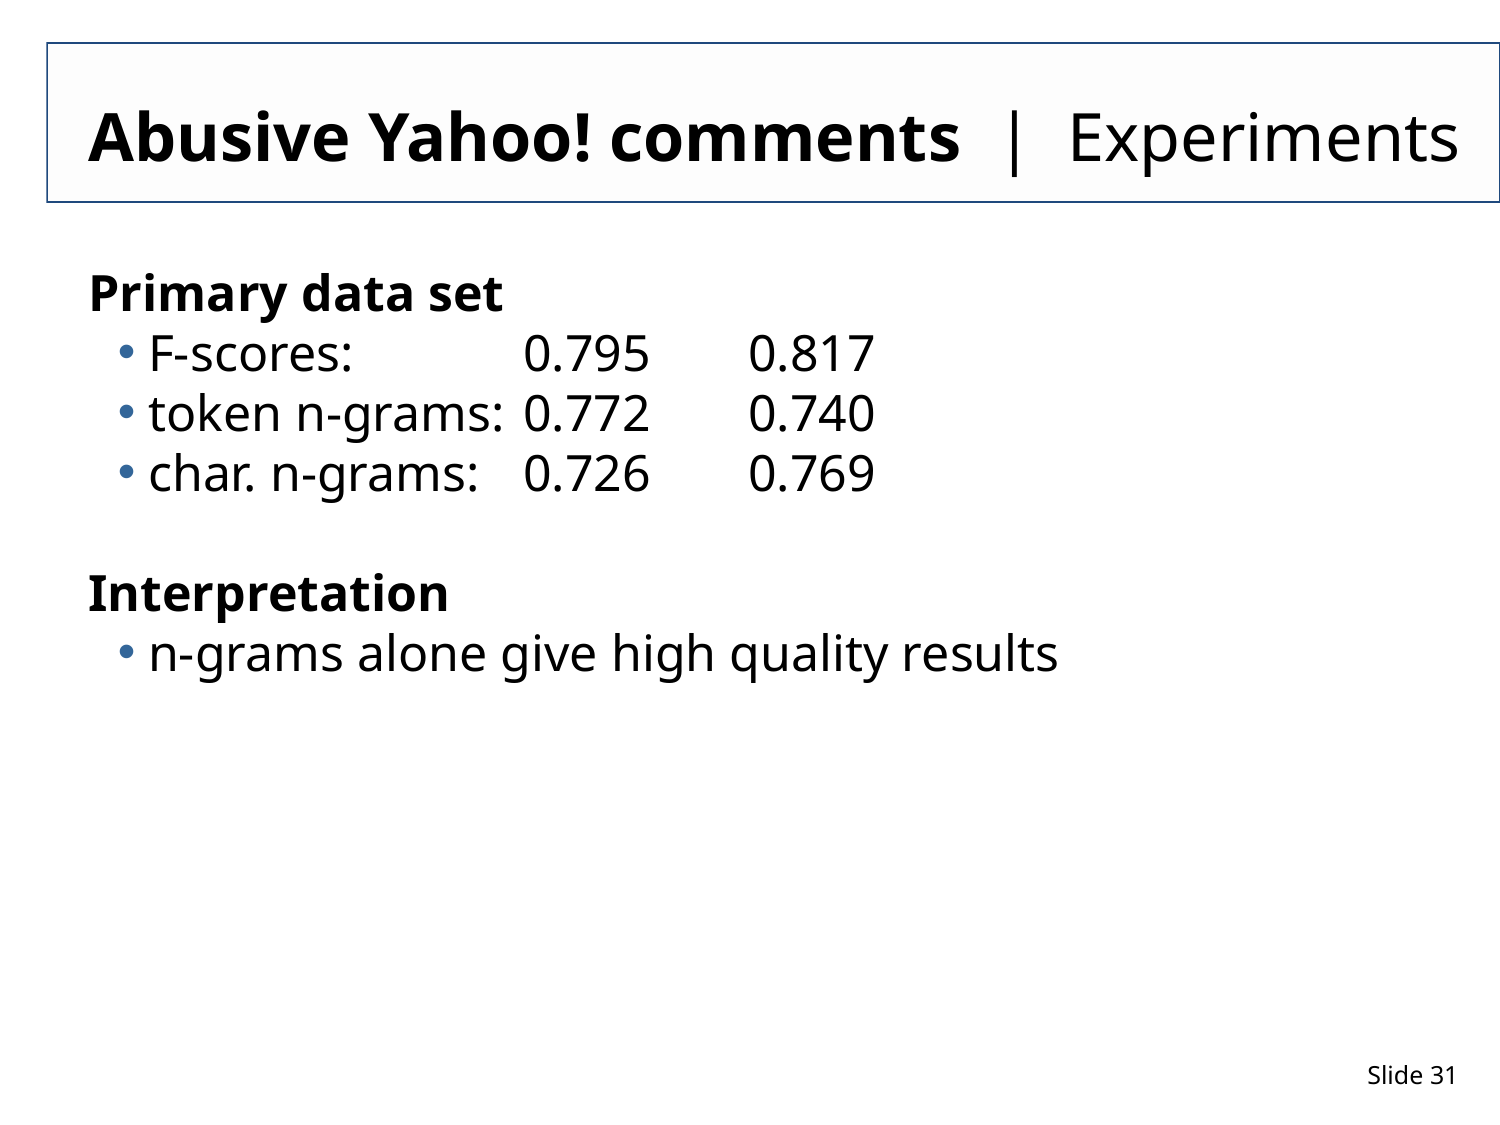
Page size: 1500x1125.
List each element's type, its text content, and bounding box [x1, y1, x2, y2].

text_box Primary data set F-scores: 0.795 0.817 token n-grams: 0.772 0.740 char. n-grams: 0.726 0.769 Interpretation n-grams alone give high quality results [88, 260, 1435, 1029]
text_box Abusive Yahoo! comments | Experiments [88, 42, 1469, 176]
